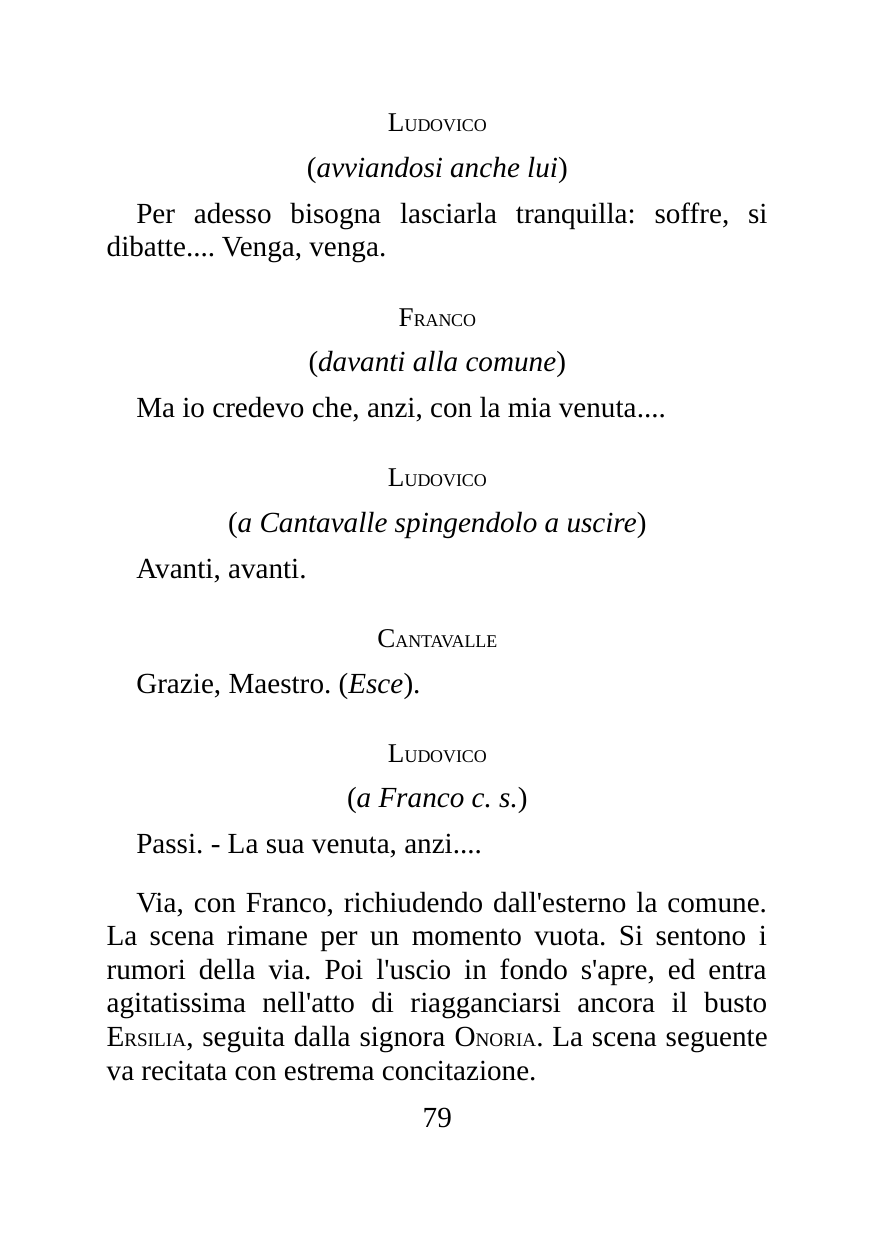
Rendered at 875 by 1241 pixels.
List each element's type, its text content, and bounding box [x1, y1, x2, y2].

text (a Franco c. s.) [106, 780, 768, 814]
text Franco [106, 301, 768, 332]
text Passi. - La sua venuta, anzi.... [106, 826, 768, 860]
text Ma io credevo che, anzi, con la mia venuta.... [106, 390, 768, 424]
text Avanti, avanti. [106, 551, 768, 584]
text Via, con Franco, richiudendo dall'esterno la comune. La scena rimane per un momento vuota. Si sentono i rumori della via. Poi l'uscio in fondo s'apre, ed entra agitatissima nell'atto di riagganciarsi ancora il busto Ersilia, seguita dalla signora Onoria. La scena seguente va recitata con estrema concitazione. [106, 885, 768, 1086]
text Ludovico [106, 461, 768, 492]
text Cantavalle [106, 622, 768, 653]
text (davanti alla comune) [106, 344, 768, 378]
text Ludovico [106, 106, 768, 137]
text (avviandosi anche lui) [106, 150, 768, 183]
text (a Cantavalle spingendolo a uscire) [106, 505, 768, 538]
text Per adesso bisogna lasciarla tranquilla: soffre, si dibatte.... Venga, venga. [106, 196, 768, 263]
text Grazie, Maestro. (Esce). [106, 666, 768, 699]
text Ludovico [106, 737, 768, 768]
